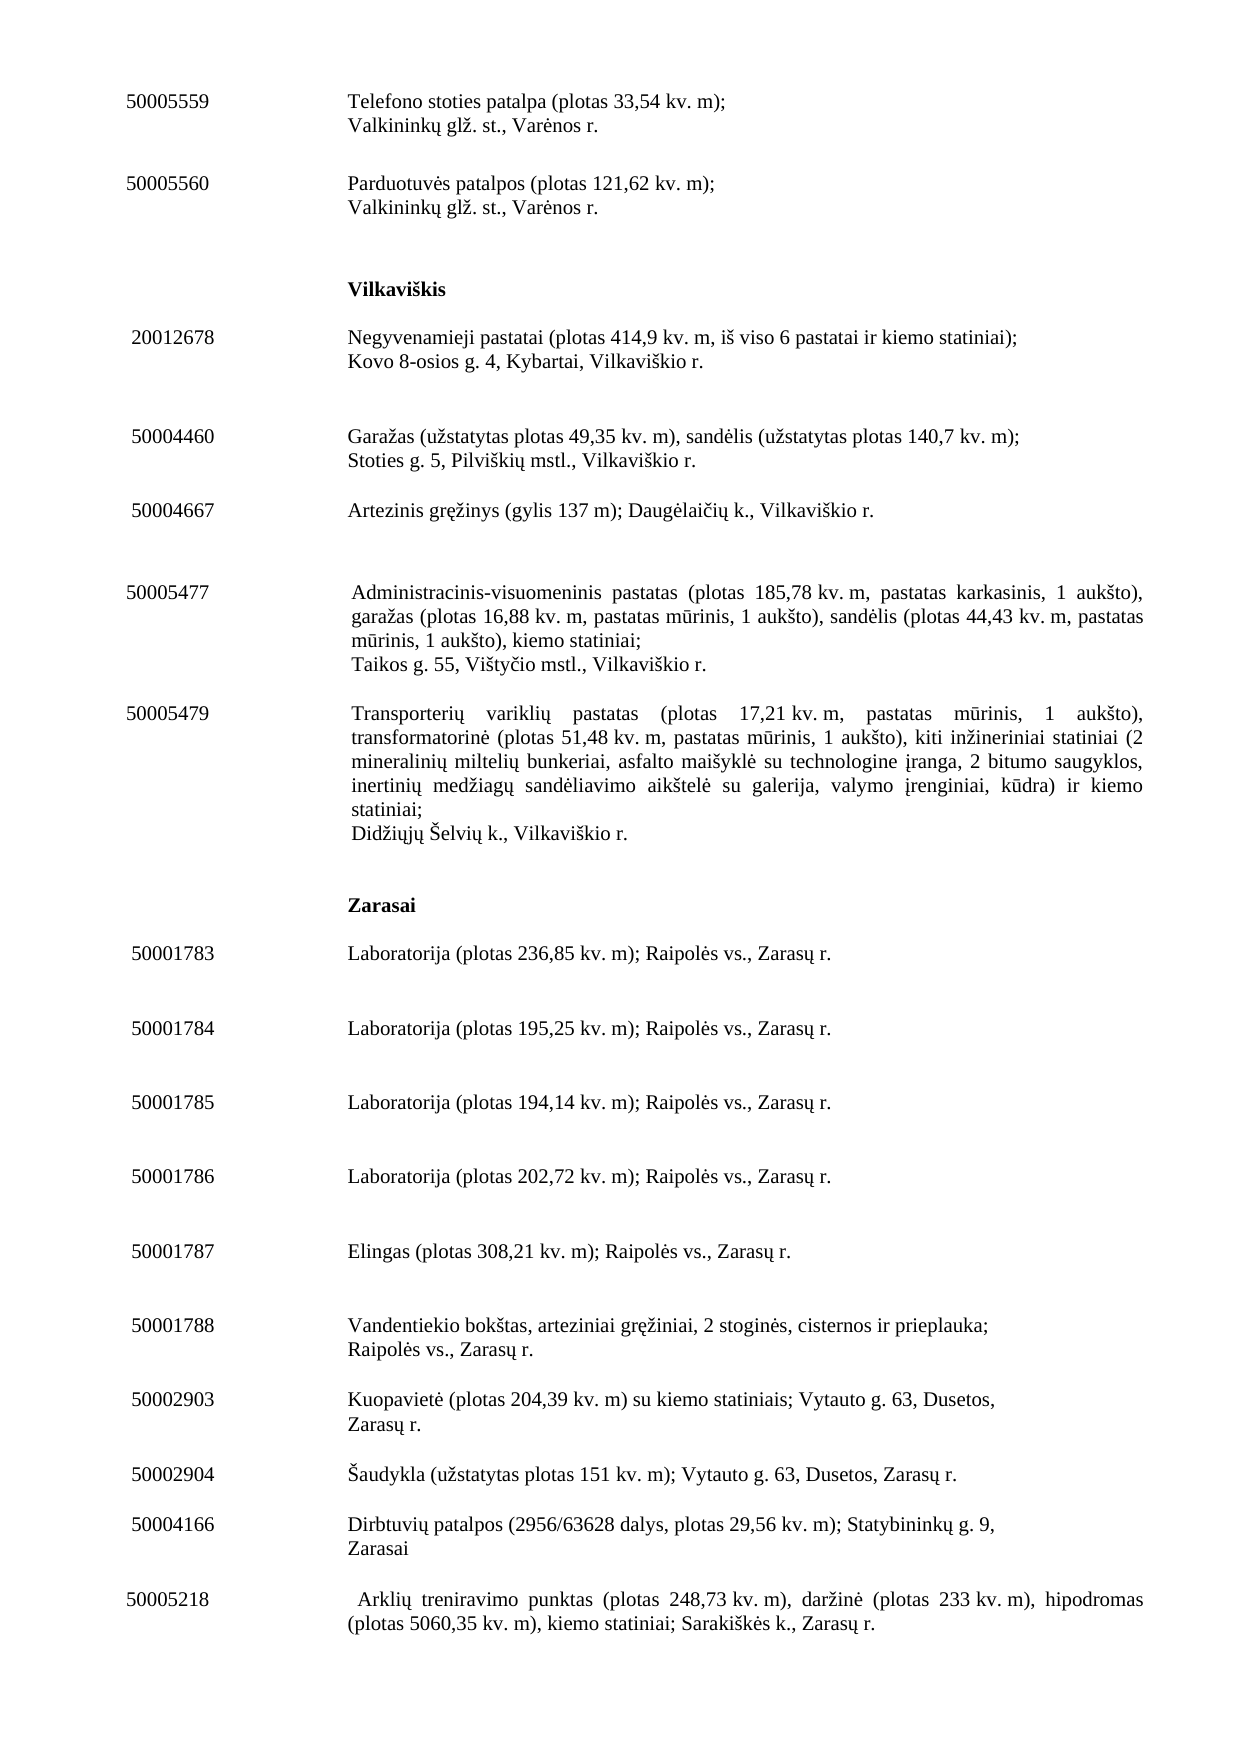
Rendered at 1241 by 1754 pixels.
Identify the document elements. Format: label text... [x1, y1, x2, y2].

table_cell [1155, 580, 1163, 701]
table_cell [1170, 1215, 1211, 1239]
table_cell [1170, 171, 1211, 253]
table_cell [1155, 1586, 1163, 1669]
table_cell [1155, 301, 1163, 325]
table_cell [1170, 277, 1211, 301]
table_cell 50001788 [115, 1313, 336, 1363]
table_cell Parduotuvės patalpos (plotas 121,62 kv. m); Valkininkų glž. st., Varėnos r. [336, 171, 1155, 253]
table_cell [1037, 325, 1148, 376]
table_cell 50005218 [115, 1586, 336, 1669]
table_cell [1037, 941, 1148, 991]
table_cell Elingas (plotas 308,21 kv. m); Raipolės vs., Zarasų r. [336, 1239, 1037, 1289]
table_cell [1155, 498, 1163, 580]
table_cell Negyvenamieji pastatai (plotas 414,9 kv. m, iš viso 6 pastatai ir kiemo statiniai); Kovo 8-osios g. 4, Kybartai, Vilkaviškio r. [336, 325, 1037, 376]
table_cell Dirbtuvių patalpos (2956/63628 dalys, plotas 29,56 kv. m); Statybininkų g. 9, Zarasai [336, 1512, 1037, 1562]
table_cell [1155, 1388, 1163, 1438]
table_cell [1163, 253, 1170, 277]
table_cell [1170, 941, 1211, 991]
table_cell 50005479 [115, 701, 336, 869]
table_cell [115, 869, 1155, 893]
table_cell [1163, 376, 1170, 399]
table_cell [1155, 1239, 1163, 1289]
table_cell Laboratorija (plotas 202,72 kv. m); Raipolės vs., Zarasų r. [336, 1164, 1037, 1214]
table_cell [1155, 277, 1163, 301]
table_cell 50004166 [115, 1512, 336, 1562]
table_cell [1170, 424, 1211, 474]
table_cell [1155, 253, 1163, 277]
table_cell [1170, 1512, 1211, 1562]
table_cell [1163, 1239, 1170, 1289]
table_cell [1170, 1563, 1211, 1586]
table_cell [1163, 1563, 1170, 1586]
table_cell [1155, 1140, 1163, 1164]
table_cell [115, 1066, 1155, 1090]
table_cell [1163, 1313, 1170, 1363]
table_cell [1170, 474, 1211, 498]
table_cell Telefono stoties patalpa (plotas 33,54 kv. m); Valkininkų glž. st., Varėnos r. [336, 89, 1155, 171]
table_cell [1163, 474, 1170, 498]
table_cell Arklių treniravimo punktas (plotas 248,73 kv. m), daržinė (plotas 233 kv. m), hipodromas (plotas 5060,35 kv. m), kiemo statiniai; Sarakiškės k., Zarasų r. [336, 1586, 1155, 1669]
table_cell Transporterių variklių pastatas (plotas 17,21 kv. m, pastatas mūrinis, 1 aukšto), transformatorinė (plotas 51,48 kv. m, pastatas mūrinis, 1 aukšto), kiti inžineriniai statiniai (2 mineralinių miltelių bunkeriai, asfalto maišyklė su technologine įranga, 2 bitumo saugyklos, inertinių medžiagų sandėliavimo aikštelė su galerija, valymo įrenginiai, kūdra) ir kiemo statiniai; Didžiųjų Šelvių k., Vilkaviškio r. [336, 701, 1155, 869]
table_cell [1163, 1016, 1170, 1066]
table_cell [1163, 89, 1170, 171]
table_cell [1148, 1239, 1155, 1289]
table_cell [1170, 1090, 1211, 1140]
table_cell [1170, 1164, 1211, 1214]
table_cell [1037, 1512, 1148, 1562]
table_cell [1163, 1090, 1170, 1140]
table_cell [1163, 1066, 1170, 1090]
table_cell [1037, 1239, 1148, 1289]
table_cell 50002903 [115, 1388, 336, 1438]
table_cell [1155, 400, 1163, 424]
table_cell [1163, 400, 1170, 424]
table_cell [115, 1140, 1155, 1164]
table_cell [1037, 1164, 1148, 1214]
table_cell Laboratorija (plotas 194,14 kv. m); Raipolės vs., Zarasų r. [336, 1090, 1037, 1140]
table_cell [1163, 424, 1170, 474]
table_cell [1155, 941, 1163, 991]
table_cell [1155, 424, 1163, 474]
table_cell [1155, 171, 1163, 253]
table_cell [115, 253, 1155, 277]
table_cell 50005559 [115, 89, 336, 171]
table_cell Laboratorija (plotas 195,25 kv. m); Raipolės vs., Zarasų r. [336, 1016, 1037, 1066]
table_cell [1163, 325, 1170, 376]
table_cell [1163, 869, 1170, 893]
table_cell [1170, 580, 1211, 701]
table_cell [1170, 869, 1211, 893]
table_cell [1155, 325, 1163, 376]
table_cell [1155, 1090, 1163, 1140]
table_cell Šaudykla (užstatytas plotas 151 kv. m); Vytauto g. 63, Dusetos, Zarasų r. [336, 1462, 1037, 1512]
table_cell 50005560 [115, 171, 336, 253]
table_cell [1148, 941, 1155, 991]
table_cell [1037, 1016, 1148, 1066]
table_cell [1037, 424, 1148, 474]
table_cell [1170, 498, 1211, 580]
table_cell [1155, 1289, 1163, 1313]
table_cell [1170, 917, 1211, 941]
table_cell [1148, 1512, 1155, 1562]
table_cell [1155, 1462, 1163, 1512]
table_cell [1163, 1164, 1170, 1214]
table_cell [115, 277, 336, 301]
table_cell [1155, 991, 1163, 1016]
table_cell [1148, 1313, 1155, 1363]
table_cell [1170, 376, 1211, 399]
table_cell [1170, 893, 1211, 917]
table_cell 50001785 [115, 1090, 336, 1140]
table_cell [1155, 701, 1163, 869]
table_cell [1170, 301, 1211, 325]
table_cell [1155, 1512, 1163, 1562]
table_cell [1155, 893, 1163, 917]
table_cell [1155, 1164, 1163, 1214]
table_cell [1148, 1016, 1155, 1066]
table_cell [1037, 1462, 1148, 1512]
table_cell [1155, 1016, 1163, 1066]
table_cell [1148, 1462, 1155, 1512]
table_cell [1170, 1066, 1211, 1090]
table_cell [115, 991, 1155, 1016]
table_cell [1170, 1438, 1211, 1462]
table_cell [115, 1563, 1155, 1586]
table_cell [1148, 1388, 1155, 1438]
table_cell [1155, 474, 1163, 498]
table_cell [1148, 424, 1155, 474]
table_cell [1163, 701, 1170, 869]
table_cell [1163, 1388, 1170, 1438]
table_cell [1163, 1363, 1170, 1387]
table_cell Vandentiekio bokštas, arteziniai gręžiniai, 2 stoginės, cisternos ir prieplauka; Raipolės vs., Zarasų r. [336, 1313, 1037, 1363]
table_cell [1037, 1388, 1148, 1438]
table_cell [1155, 1313, 1163, 1363]
table_cell [1155, 869, 1163, 893]
table_cell [1170, 1239, 1211, 1289]
table_cell [1037, 1090, 1148, 1140]
table_cell [1163, 1289, 1170, 1313]
table_cell [1170, 325, 1211, 376]
table_cell [1170, 1388, 1211, 1438]
table_cell [1155, 1563, 1163, 1586]
table_cell 50001783 [115, 941, 336, 991]
table_cell [115, 1438, 1155, 1462]
table_cell [1148, 1090, 1155, 1140]
table_cell [1163, 941, 1170, 991]
table_cell [1163, 1215, 1170, 1239]
table_cell 20012678 [115, 325, 336, 376]
table_cell [1148, 325, 1155, 376]
table_cell Artezinis gręžinys (gylis 137 m); Daugėlaičių k., Vilkaviškio r. [336, 498, 1155, 580]
table_cell [1170, 1363, 1211, 1387]
table_cell [1163, 917, 1170, 941]
table_cell [115, 301, 1155, 325]
table_cell 50001784 [115, 1016, 336, 1066]
table_cell [1163, 893, 1170, 917]
table_cell [1170, 1586, 1211, 1669]
table_cell [1170, 1289, 1211, 1313]
table_cell [1163, 991, 1170, 1016]
table_cell [1163, 580, 1170, 701]
table_cell [1170, 701, 1211, 869]
table_cell [1170, 400, 1211, 424]
table_cell 50001787 [115, 1239, 336, 1289]
table_cell [1163, 1586, 1170, 1669]
table_cell [1163, 498, 1170, 580]
table_cell [1170, 1016, 1211, 1066]
table_cell 50005477 [115, 580, 336, 701]
table_cell Kuopavietė (plotas 204,39 kv. m) su kiemo statiniais; Vytauto g. 63, Dusetos, Zarasų r. [336, 1388, 1037, 1438]
table_cell [1155, 376, 1163, 399]
table_cell Garažas (užstatytas plotas 49,35 kv. m), sandėlis (užstatytas plotas 140,7 kv. m); Stoties g. 5, Pilviškių mstl., Vilkaviškio r. [336, 424, 1037, 474]
table_cell [1155, 1066, 1163, 1090]
table_cell [115, 1215, 1155, 1239]
table_cell 50002904 [115, 1462, 336, 1512]
table_cell [1170, 1313, 1211, 1363]
table_cell Zarasai [336, 893, 1155, 917]
table_cell [1163, 1438, 1170, 1462]
table_cell [1163, 301, 1170, 325]
table_cell 50004667 [115, 498, 336, 580]
table_cell [115, 1289, 1155, 1313]
table_cell Vilkaviškis [336, 277, 1155, 301]
table_cell [1155, 917, 1163, 941]
table_cell Administracinis-visuomeninis pastatas (plotas 185,78 kv. m, pastatas karkasinis, 1 aukšto), garažas (plotas 16,88 kv. m, pastatas mūrinis, 1 aukšto), sandėlis (plotas 44,43 kv. m, pastatas mūrinis, 1 aukšto), kiemo statiniai; Taikos g. 55, Vištyčio mstl., Vilkaviškio r. [336, 580, 1155, 701]
table_cell [1155, 1363, 1163, 1387]
table_cell Laboratorija (plotas 236,85 kv. m); Raipolės vs., Zarasų r. [336, 941, 1037, 991]
table_cell [1170, 1140, 1211, 1164]
table_cell [1148, 1164, 1155, 1214]
table_cell [1163, 1462, 1170, 1512]
table_cell 50001786 [115, 1164, 336, 1214]
table_cell [1163, 1140, 1170, 1164]
table_cell [1170, 253, 1211, 277]
table_cell [1163, 277, 1170, 301]
table_cell [1155, 1438, 1163, 1462]
table_cell 50004460 [115, 424, 336, 474]
table_cell [1155, 1215, 1163, 1239]
table_cell [1155, 89, 1163, 171]
table_cell [1170, 89, 1211, 171]
table_cell [1163, 1512, 1170, 1562]
table_cell [1037, 1313, 1148, 1363]
table_cell [115, 893, 336, 917]
table_cell [1170, 1462, 1211, 1512]
table_cell [115, 376, 1155, 399]
table_cell [1163, 171, 1170, 253]
table_cell [115, 400, 1155, 424]
table_cell [1170, 991, 1211, 1016]
table_cell [115, 917, 1155, 941]
table_cell [115, 1363, 1155, 1387]
table_cell [115, 474, 1155, 498]
